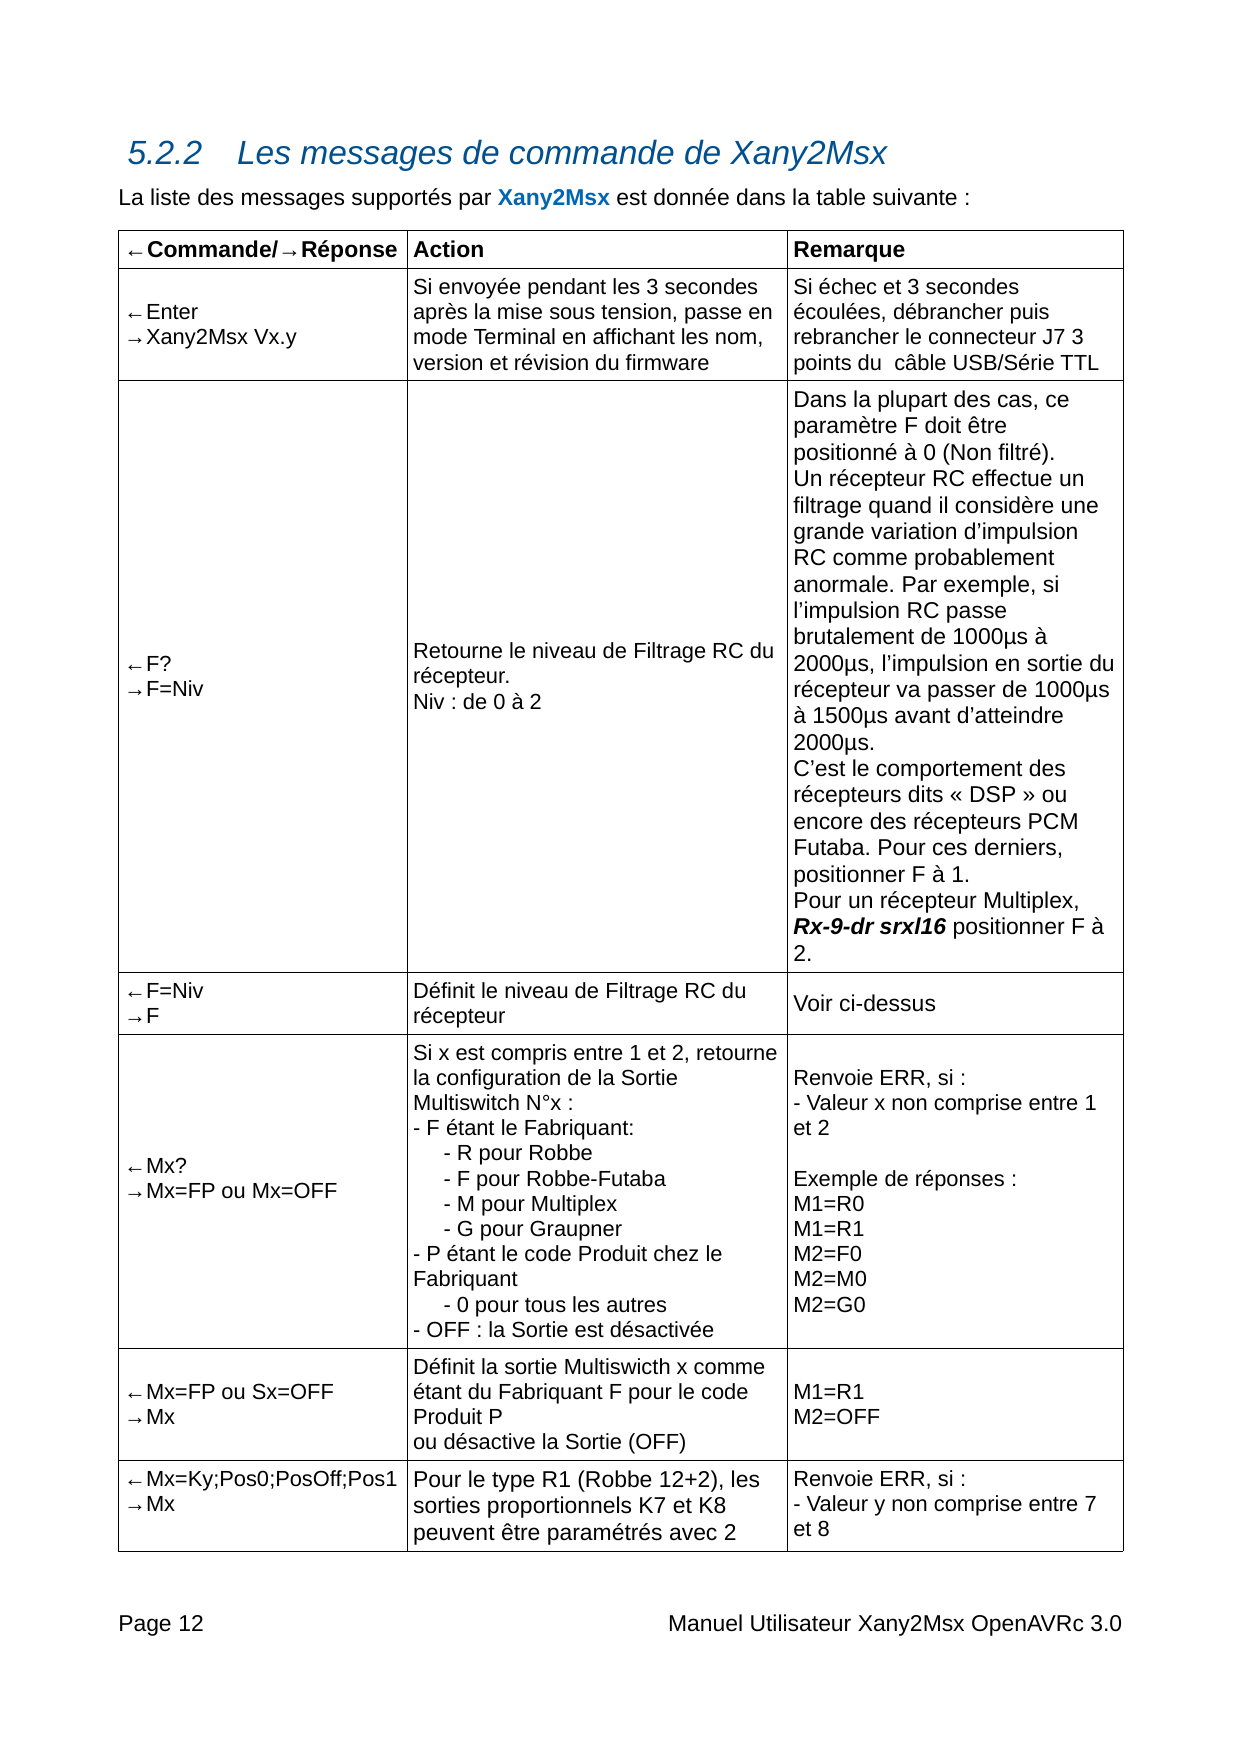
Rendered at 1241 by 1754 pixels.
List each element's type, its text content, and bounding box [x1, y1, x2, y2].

table_cell Retourne le niveau de Filtrage RC du récepteur. Niv : de 0 à 2 [408, 381, 787, 972]
table_header Action [408, 231, 787, 268]
table_cell Renvoie ERR, si : - Valeur x non comprise entre 1 et 2 Exemple de réponses : M1=R0 M1=R1 M2=F0 M2=M0 M2=G0 [788, 1035, 1123, 1348]
table_cell ←Mx=Ky;Pos0;PosOff;Pos1 →Mx [119, 1461, 407, 1551]
table_cell Voir ci-dessus [788, 973, 1123, 1034]
table_cell ←Enter →Xany2Msx Vx.y [119, 269, 407, 380]
table_cell Pour le type R1 (Robbe 12+2), les sorties proportionnels K7 et K8 peuvent être paramétrés avec 2 [408, 1461, 787, 1551]
table_cell Renvoie ERR, si : - Valeur y non comprise entre 7 et 8 [788, 1461, 1123, 1551]
table_cell ←Mx? →Mx=FP ou Mx=OFF [119, 1035, 407, 1348]
table_cell Si échec et 3 secondes écoulées, débrancher puis rebrancher le connecteur J7 3 points du câble USB/Série TTL [788, 269, 1123, 380]
subtitle Les messages de commande de Xany2Msx [118, 133, 1164, 171]
table_cell ←Mx=FP ou Sx=OFF →Mx [119, 1349, 407, 1460]
table_header Remarque [788, 231, 1123, 268]
table_cell Définit la sortie Multiswicth x comme étant du Fabriquant F pour le code Produit P ou désactive la Sortie (OFF) [408, 1349, 787, 1460]
table_cell ←F=Niv →F [119, 973, 407, 1034]
table_cell Dans la plupart des cas, ce paramètre F doit être positionné à 0 (Non filtré). Un récepteur RC effectue un filtrage quand il considère une grande variation d’impulsion RC comme probablement anormale. Par exemple, si l’impulsion RC passe brutalement de 1000µs à 2000µs, l’impulsion en sortie du récepteur va passer de 1000µs à 1500µs avant d’atteindre 2000µs. C’est le comportement des récepteurs dits « DSP » ou encore des récepteurs PCM Futaba. Pour ces derniers, positionner F à 1. Pour un récepteur Multiplex, Rx-9-dr srxl16 positionner F à 2. [788, 381, 1123, 972]
table_cell M1=R1 M2=OFF [788, 1349, 1123, 1460]
table_cell Si envoyée pendant les 3 secondes après la mise sous tension, passe en mode Terminal en affichant les nom, version et révision du firmware [408, 269, 787, 380]
text La liste des messages supportés par Xany2Msx est donnée dans la table suivante : [118, 184, 1164, 210]
table_header ←Commande/→Réponse [119, 231, 407, 268]
table_cell Définit le niveau de Filtrage RC du récepteur [408, 973, 787, 1034]
table_cell Si x est compris entre 1 et 2, retourne la configuration de la Sortie Multiswitch N°x : - F étant le Fabriquant: - R pour Robbe - F pour Robbe-Futaba - M pour Multiplex - G pour Graupner - P étant le code Produit chez le Fabriquant - 0 pour tous les autres - OFF : la Sortie est désactivée [408, 1035, 787, 1348]
table_cell ←F? →F=Niv [119, 381, 407, 972]
